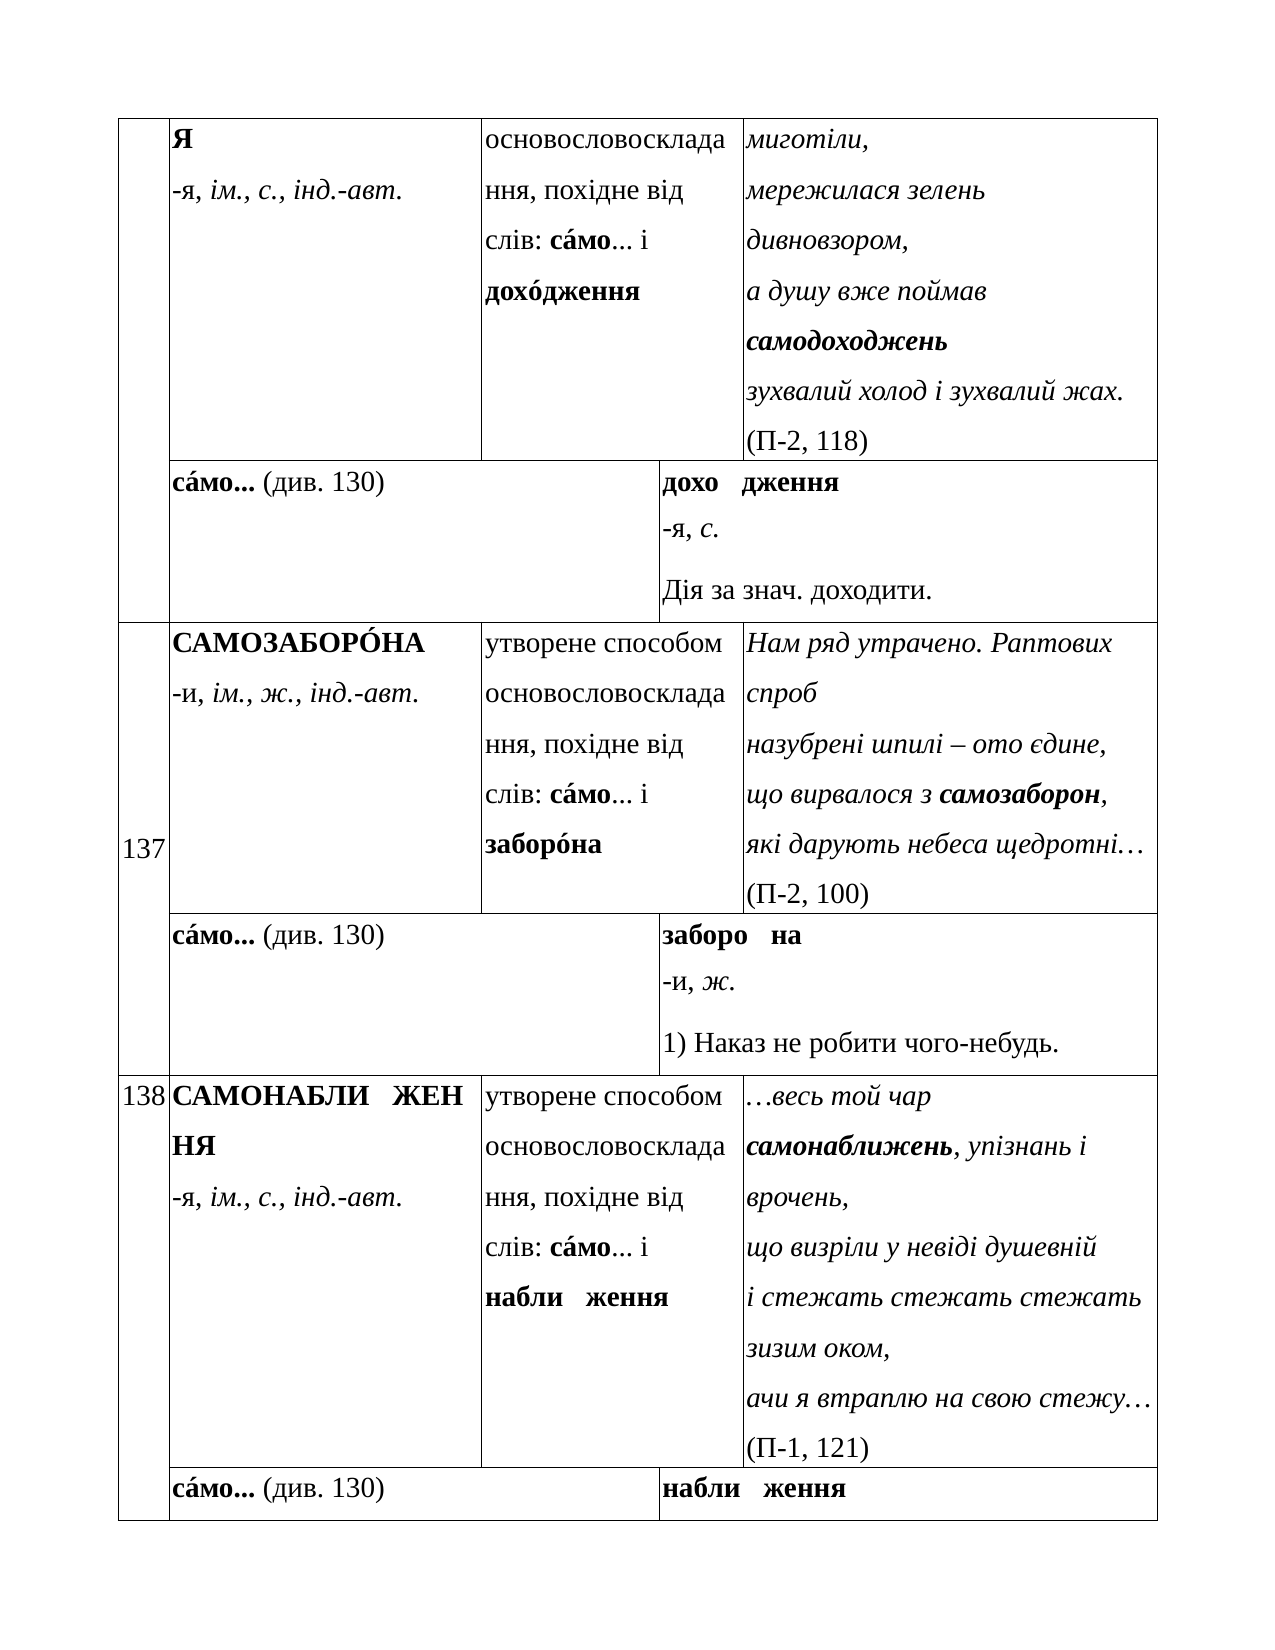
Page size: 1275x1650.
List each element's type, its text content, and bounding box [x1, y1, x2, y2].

table_cell утворене способом основословоскладання, похідне від слів: сáмо... і заборóна [482, 623, 743, 913]
table_cell сáмо... (див. 130) [170, 461, 659, 622]
table_cell заборона -и, ж. 1) Наказ не робити чого-небудь. [660, 914, 1157, 1075]
table_cell наближення [660, 1468, 1157, 1519]
table_cell доходження -я, с. Дія за знач. доходити. [660, 461, 1157, 622]
table_cell Нам ряд утрачено. Раптових спроб назубрені шпилі – ото єдине, що вирвалося з самозаборон, які дарують небеса щедротні… (П‑2, 100) [744, 623, 1157, 913]
table_cell 138 [119, 1076, 169, 1519]
table_cell [119, 119, 169, 622]
table_cell 137 [119, 623, 169, 1075]
table_cell основословоскладання, похідне від слів: сáмо... і дохóдження [482, 119, 743, 460]
table_cell миготіли, мережилася зелень дивновзором, а душу вже поймав самодоходжень зухвалий холод і зухвалий жах. (П‑2, 118) [744, 119, 1157, 460]
table_cell Самонаближення -я, ім., с., інд.-авт. [170, 1076, 481, 1467]
table_cell утворене способом основословоскладання, похідне від слів: сáмо... і наближення [482, 1076, 743, 1467]
table_cell сáмо... (див. 130) [170, 1468, 659, 1519]
table_cell Самозаборóна -и, ім., ж., інд.-авт. [170, 623, 481, 913]
table_cell …весь той чар самонаближень, упізнань і врочень, що визріли у невіді душевній і стежать стежать стежать зизим оком, ачи я втраплю на свою стежу… (П‑1, 121) [744, 1076, 1157, 1467]
table_cell я -я, ім., с., інд.-авт. [170, 119, 481, 460]
table_cell сáмо... (див. 130) [170, 914, 659, 1075]
